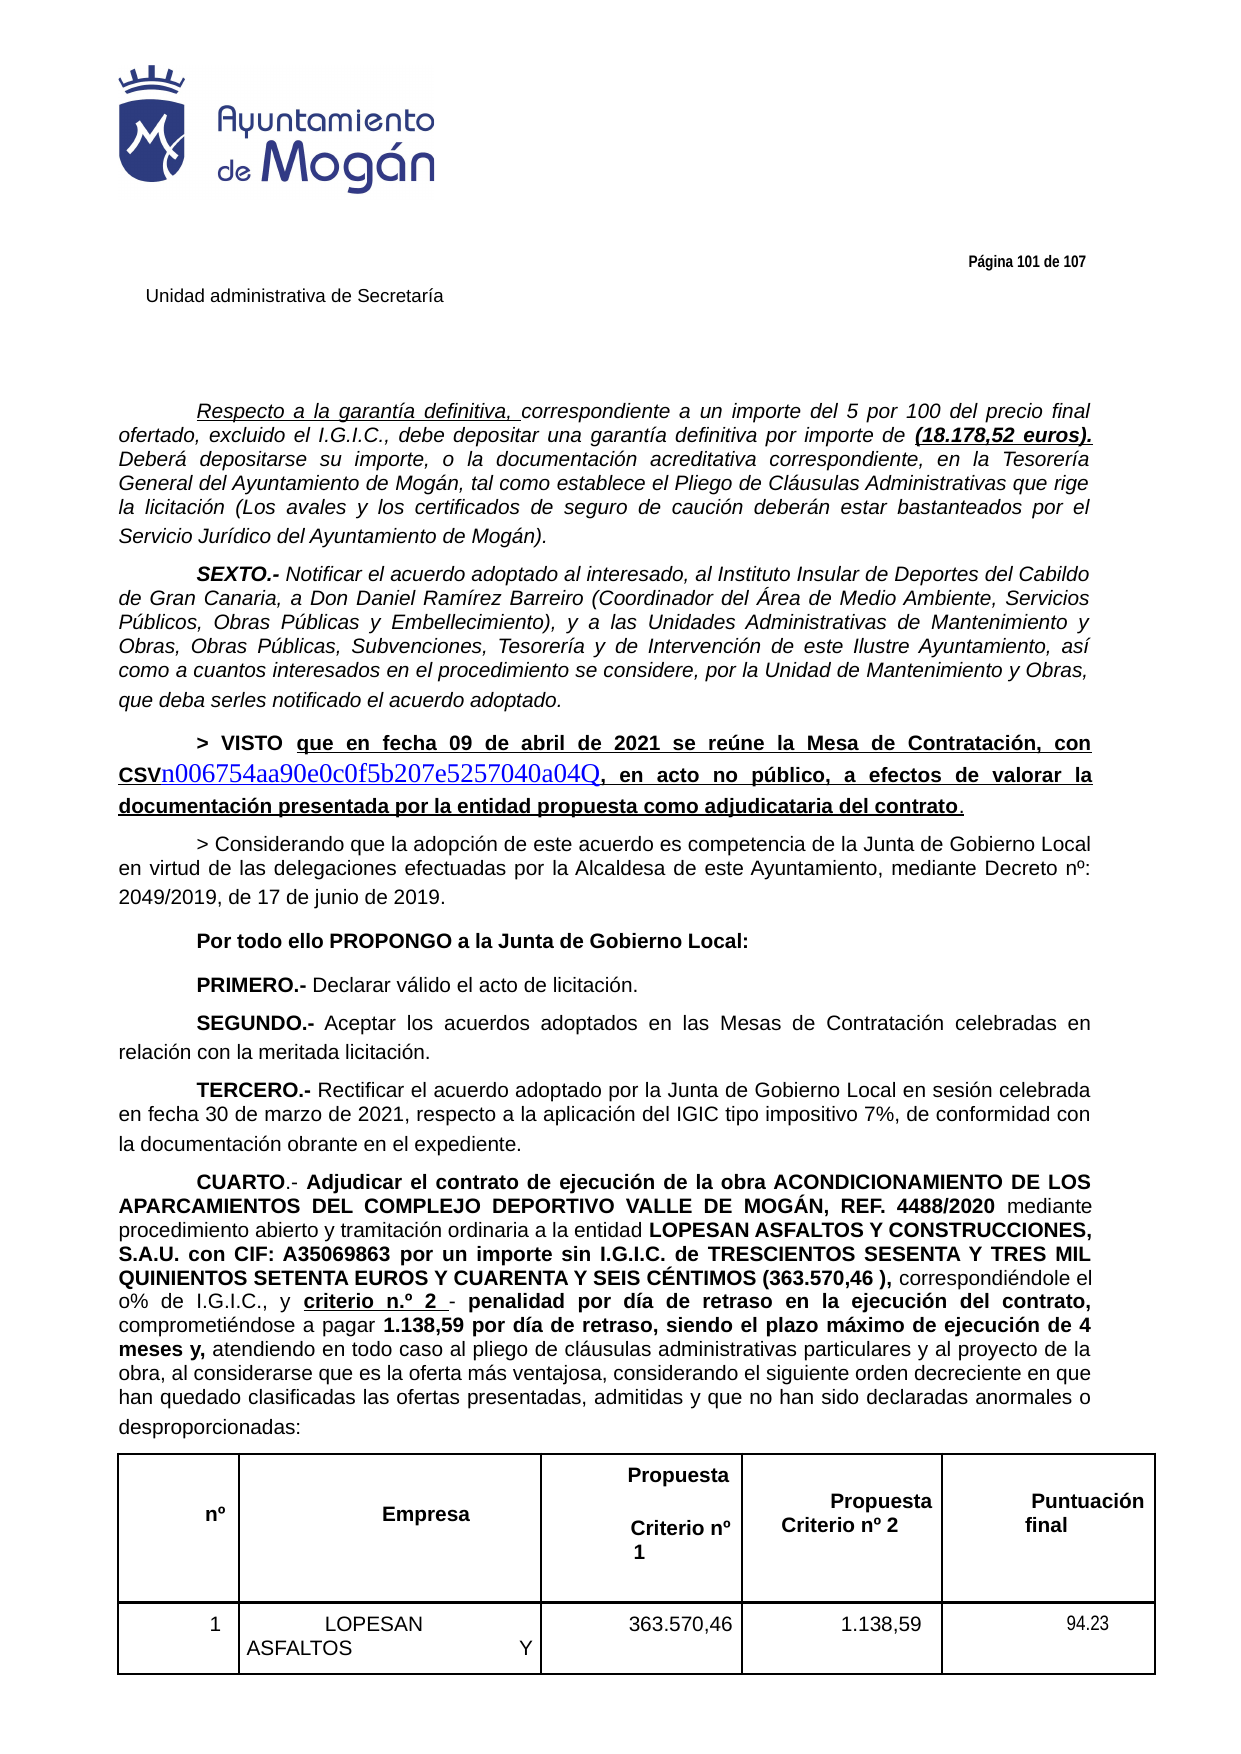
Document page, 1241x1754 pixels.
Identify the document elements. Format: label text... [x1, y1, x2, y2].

text Por todo ello PROPONGO a la Junta de Gobierno Local: [118, 923, 1092, 954]
text SEXTO.- Notificar el acuerdo adoptado al interesado, al Instituto Insular de Deportes del Cabildo de Gran Canaria, a Don Daniel Ramírez Barreiro (Coordinador del Área de Medio Ambiente, Servicios Públicos, Obras Públicas y Embellecimiento), y a las Unidades Administrativas de Mantenimiento y Obras, Obras Públicas, Subvenciones, Tesorería y de Intervención de este Ilustre Ayuntamiento, así como a cuantos interesados en el procedimiento se considere, por la Unidad de Mantenimiento y Obras, que deba serles notificado el acuerdo adoptado. [118, 562, 1092, 713]
table_cell LOPESAN ASFALTOS Y [240, 1604, 540, 1673]
table_header nº [119, 1455, 238, 1601]
text > VISTO que en fecha 09 de abril de 2021 se reúne la Mesa de Contratación, con CSVn006754aa90e0c0f5b207e5257040a04Q, en acto no público, a efectos de valorar la [118, 726, 1092, 784]
table_cell 363.570,46 [542, 1604, 741, 1673]
text TERCERO.- Rectificar el acuerdo adoptado por la Junta de Gobierno Local en sesión celebrada en fecha 30 de marzo de 2021, respecto a la aplicación del IGIC tipo impositivo 7%, de conformidad con la documentación obrante en el expediente. [118, 1078, 1092, 1157]
text Respecto a la garantía definitiva, correspondiente a un importe del 5 por 100 del precio final ofertado, excluido el I.G.I.C., debe depositar una garantía definitiva por importe de (18.178,52 euros). Deberá depositarse su importe, o la documentación acreditativa correspondiente, en la Tesorería General del Ayuntamiento de Mogán, tal como establece el Pliego de Cláusulas Administrativas que rige la licitación (Los avales y los certificados de seguro de caución deberán estar bastanteados por el Servicio Jurídico del Ayuntamiento de Mogán). [118, 399, 1092, 549]
table_header Propuesta Criterio nº 2 [743, 1455, 941, 1601]
text CUARTO.- Adjudicar el contrato de ejecución de la obra ACONDICIONAMIENTO DE LOS APARCAMIENTOS DEL COMPLEJO DEPORTIVO VALLE DE MOGÁN, REF. 4488/2020 mediante procedimiento abierto y tramitación ordinaria a la entidad LOPESAN ASFALTOS Y CONSTRUCCIONES, S.A.U. con CIF: A35069863 por un importe sin I.G.I.C. de TRESCIENTOS SESENTA Y TRES MIL QUINIENTOS SETENTA EUROS Y CUARENTA Y SEIS CÉNTIMOS (363.570,46 ), correspondiéndole el o% de I.G.I.C., y criterio n.º 2 - penalidad por día de retraso en la ejecución del contrato, comprometiéndose a pagar 1.138,59 por día de retraso, siendo el plazo máximo de ejecución de 4 meses y, atendiendo en todo caso al pliego de cláusulas administrativas particulares y al proyecto de la obra, al considerarse que es la oferta más ventajosa, considerando el siguiente orden decreciente en que han quedado clasificadas las ofertas presentadas, admitidas y que no han sido declaradas anormales o desproporcionadas: [118, 1169, 1092, 1440]
table_cell 1.138,59 [743, 1604, 941, 1673]
table_header Puntuación final [943, 1455, 1154, 1601]
table_cell 94,23 [943, 1604, 1154, 1673]
text > Considerando que la adopción de este acuerdo es competencia de la Junta de Gobierno Local en virtud de las delegaciones efectuadas por la Alcaldesa de este Ayuntamiento, mediante Decreto nº: 2049/2019, de 17 de junio de 2019. [118, 831, 1092, 911]
table_header Propuesta Criterio nº 1 [542, 1455, 741, 1601]
text documentación presentada por la entidad propuesta como adjudicataria del contrato. [118, 785, 1092, 819]
table_header Empresa [240, 1455, 540, 1601]
picture [118, 65, 435, 200]
table_cell 1 [119, 1604, 238, 1673]
text PRIMERO.- Declarar válido el acto de licitación. [118, 967, 1092, 998]
text SEGUNDO.- Aceptar los acuerdos adoptados en las Mesas de Contratación celebradas en relación con la meritada licitación. [118, 1010, 1092, 1065]
